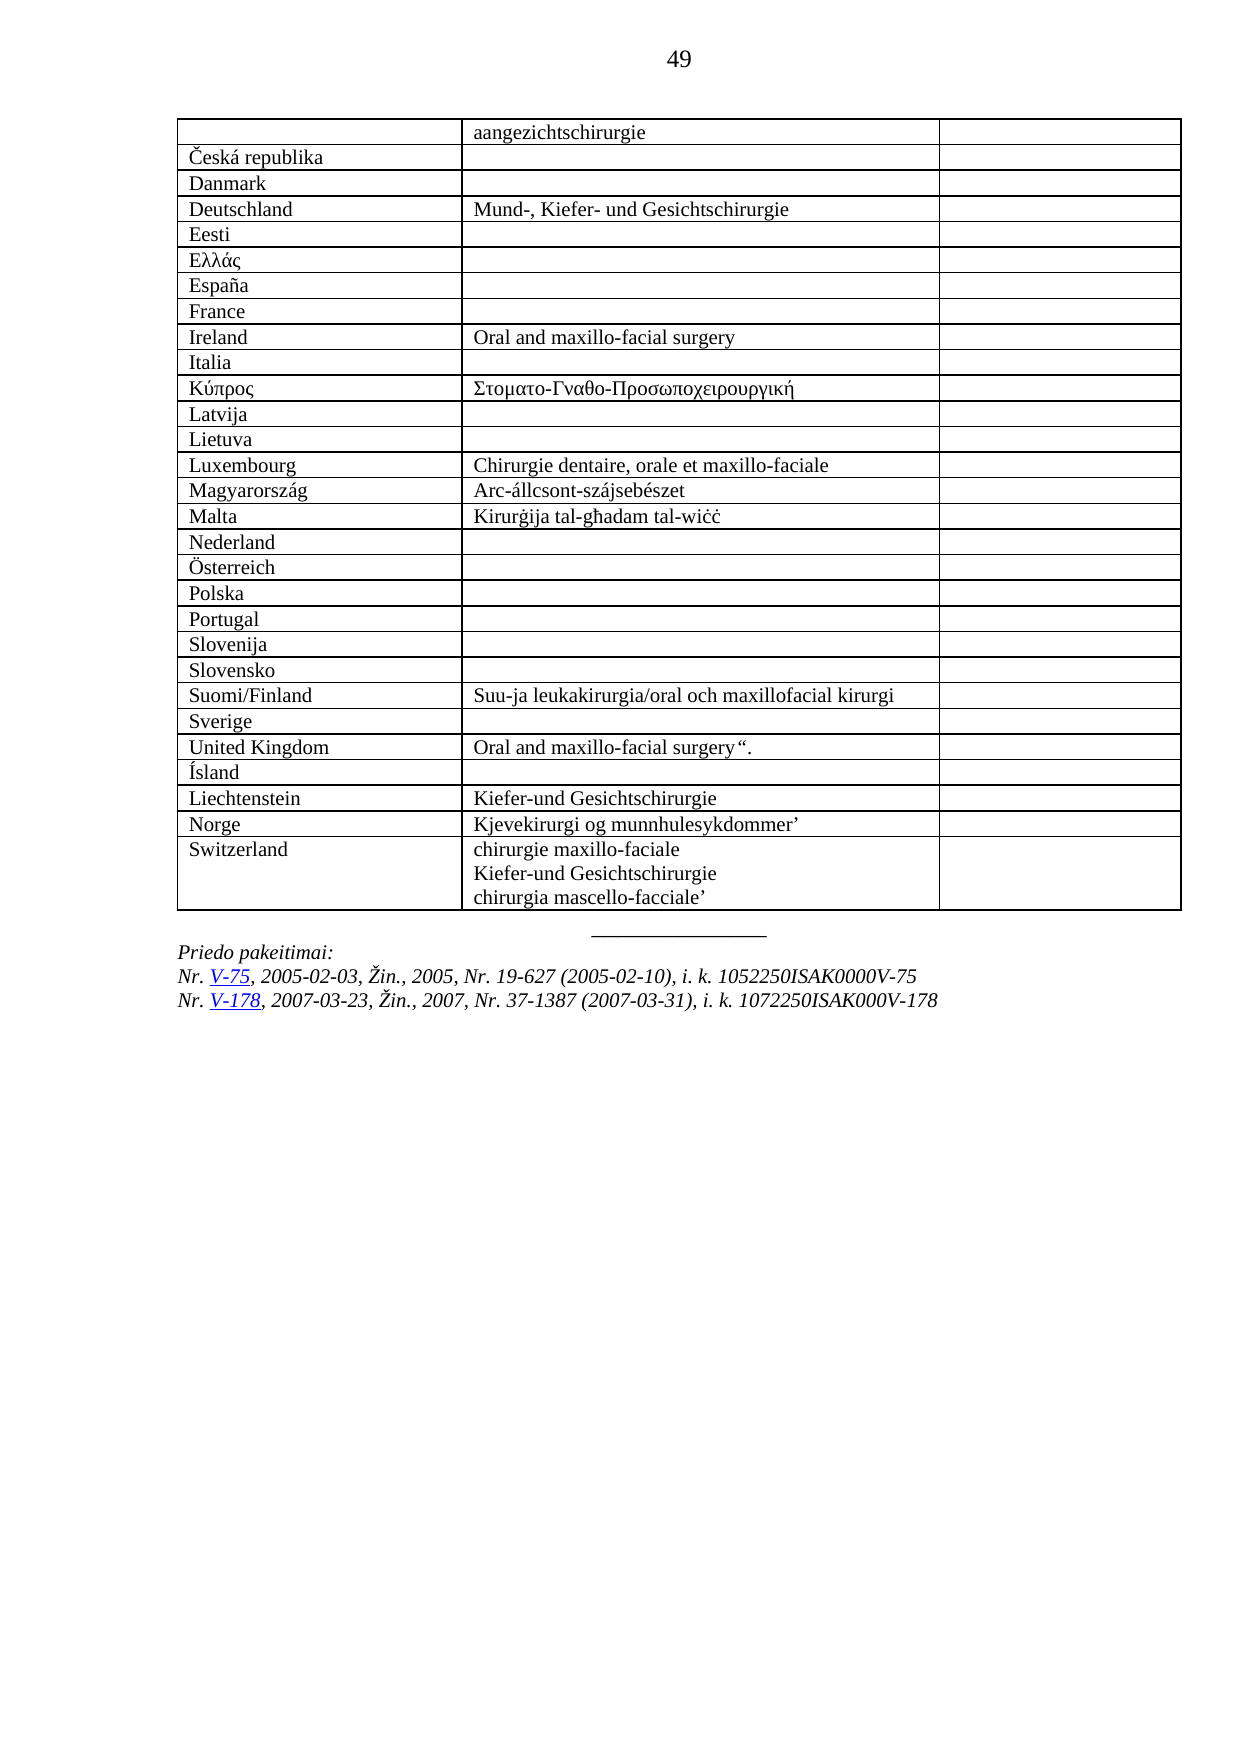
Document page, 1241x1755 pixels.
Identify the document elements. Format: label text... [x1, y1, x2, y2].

table_cell Portugal [178, 607, 461, 631]
table_cell [463, 145, 939, 169]
table_cell [463, 581, 939, 605]
table_cell Slovenija [178, 632, 461, 656]
table_cell Sverige [178, 709, 461, 733]
table_cell Česká republika [178, 145, 461, 169]
table_cell [940, 120, 1180, 144]
table_cell [940, 735, 1180, 759]
table_cell Italia [178, 350, 461, 374]
text ______________ [177, 911, 1181, 940]
table_cell [940, 658, 1180, 682]
table_cell [940, 478, 1180, 502]
table_cell [940, 299, 1180, 323]
table_cell [940, 555, 1180, 579]
table_cell Κύπρος [178, 376, 461, 400]
table_cell [940, 402, 1180, 426]
table_cell Danmark [178, 171, 461, 195]
table_cell Ireland [178, 325, 461, 349]
table_cell [940, 709, 1180, 733]
table_cell [940, 145, 1180, 169]
table_cell [940, 222, 1180, 246]
table_cell [178, 120, 461, 144]
table_cell [463, 171, 939, 195]
table_cell [940, 325, 1180, 349]
table_cell Latvija [178, 402, 461, 426]
table_cell [463, 632, 939, 656]
table_cell Norge [178, 812, 461, 836]
table_cell France [178, 299, 461, 323]
table_cell Oral and maxillo-facial surgery“. [463, 735, 939, 759]
table_cell [940, 683, 1180, 707]
table_cell Στοματο-Γναθο-Προσωποχειρουργική [463, 376, 939, 400]
table_cell Mund-, Kiefer- und Gesichtschirurgie [463, 197, 939, 221]
table_cell [940, 504, 1180, 528]
table_cell Switzerland [178, 837, 461, 909]
text Priedo pakeitimai: [177, 940, 1181, 964]
table_cell Liechtenstein [178, 786, 461, 810]
table_cell [463, 350, 939, 374]
table_cell Oral and maxillo-facial surgery [463, 325, 939, 349]
table_cell [463, 299, 939, 323]
table_cell Luxembourg [178, 453, 461, 477]
table_cell Ísland [178, 760, 461, 784]
table_cell Malta [178, 504, 461, 528]
table_cell [940, 812, 1180, 836]
table_cell Eesti [178, 222, 461, 246]
table_cell Slovensko [178, 658, 461, 682]
table_cell [463, 555, 939, 579]
table_cell [463, 222, 939, 246]
table_cell [940, 197, 1180, 221]
table_cell Suomi/Finland [178, 683, 461, 707]
table_cell aangezichtschirurgie [463, 120, 939, 144]
table_cell [940, 427, 1180, 451]
table_cell [940, 453, 1180, 477]
table_cell [463, 530, 939, 554]
table_cell [940, 837, 1180, 909]
table_cell [940, 607, 1180, 631]
table_cell [463, 607, 939, 631]
text Nr. V-75, 2005-02-03, Žin., 2005, Nr. 19-627 (2005-02-10), i. k. 1052250ISAK0000V-75 [177, 964, 1181, 988]
table_cell [940, 632, 1180, 656]
table_cell Deutschland [178, 197, 461, 221]
table_cell [940, 530, 1180, 554]
table_cell [940, 760, 1180, 784]
table_cell [940, 171, 1180, 195]
table_cell Kjevekirurgi og munnhulesykdommer’ [463, 812, 939, 836]
table_cell [940, 376, 1180, 400]
table_cell [463, 248, 939, 272]
table_cell [940, 786, 1180, 810]
table_cell Magyarország [178, 478, 461, 502]
table_cell [940, 273, 1180, 297]
table_cell [463, 760, 939, 784]
table_cell [463, 709, 939, 733]
table_cell chirurgie maxillo-faciale Kiefer-und Gesichtschirurgie chirurgia mascello-facciale’ [463, 837, 939, 909]
table_cell Arc-állcsont-szájsebészet [463, 478, 939, 502]
text Nr. V-178, 2007-03-23, Žin., 2007, Nr. 37-1387 (2007-03-31), i. k. 1072250ISAK000V-178 [177, 988, 1181, 1012]
table_cell [463, 658, 939, 682]
table_cell Österreich [178, 555, 461, 579]
table_cell [940, 581, 1180, 605]
table_cell [463, 402, 939, 426]
table_cell Kiefer-und Gesichtschirurgie [463, 786, 939, 810]
table_cell Kirurġija tal-għadam tal-wiċċ [463, 504, 939, 528]
table_cell Chirurgie dentaire, orale et maxillo-faciale [463, 453, 939, 477]
table_cell Lietuva [178, 427, 461, 451]
table_cell Polska [178, 581, 461, 605]
table_cell España [178, 273, 461, 297]
table_cell [940, 248, 1180, 272]
table_cell [940, 350, 1180, 374]
table_cell Suu-ja leukakirurgia/oral och maxillofacial kirurgi [463, 683, 939, 707]
table_cell United Kingdom [178, 735, 461, 759]
table_cell Nederland [178, 530, 461, 554]
table_cell Ελλάς [178, 248, 461, 272]
table_cell [463, 427, 939, 451]
table_cell [463, 273, 939, 297]
